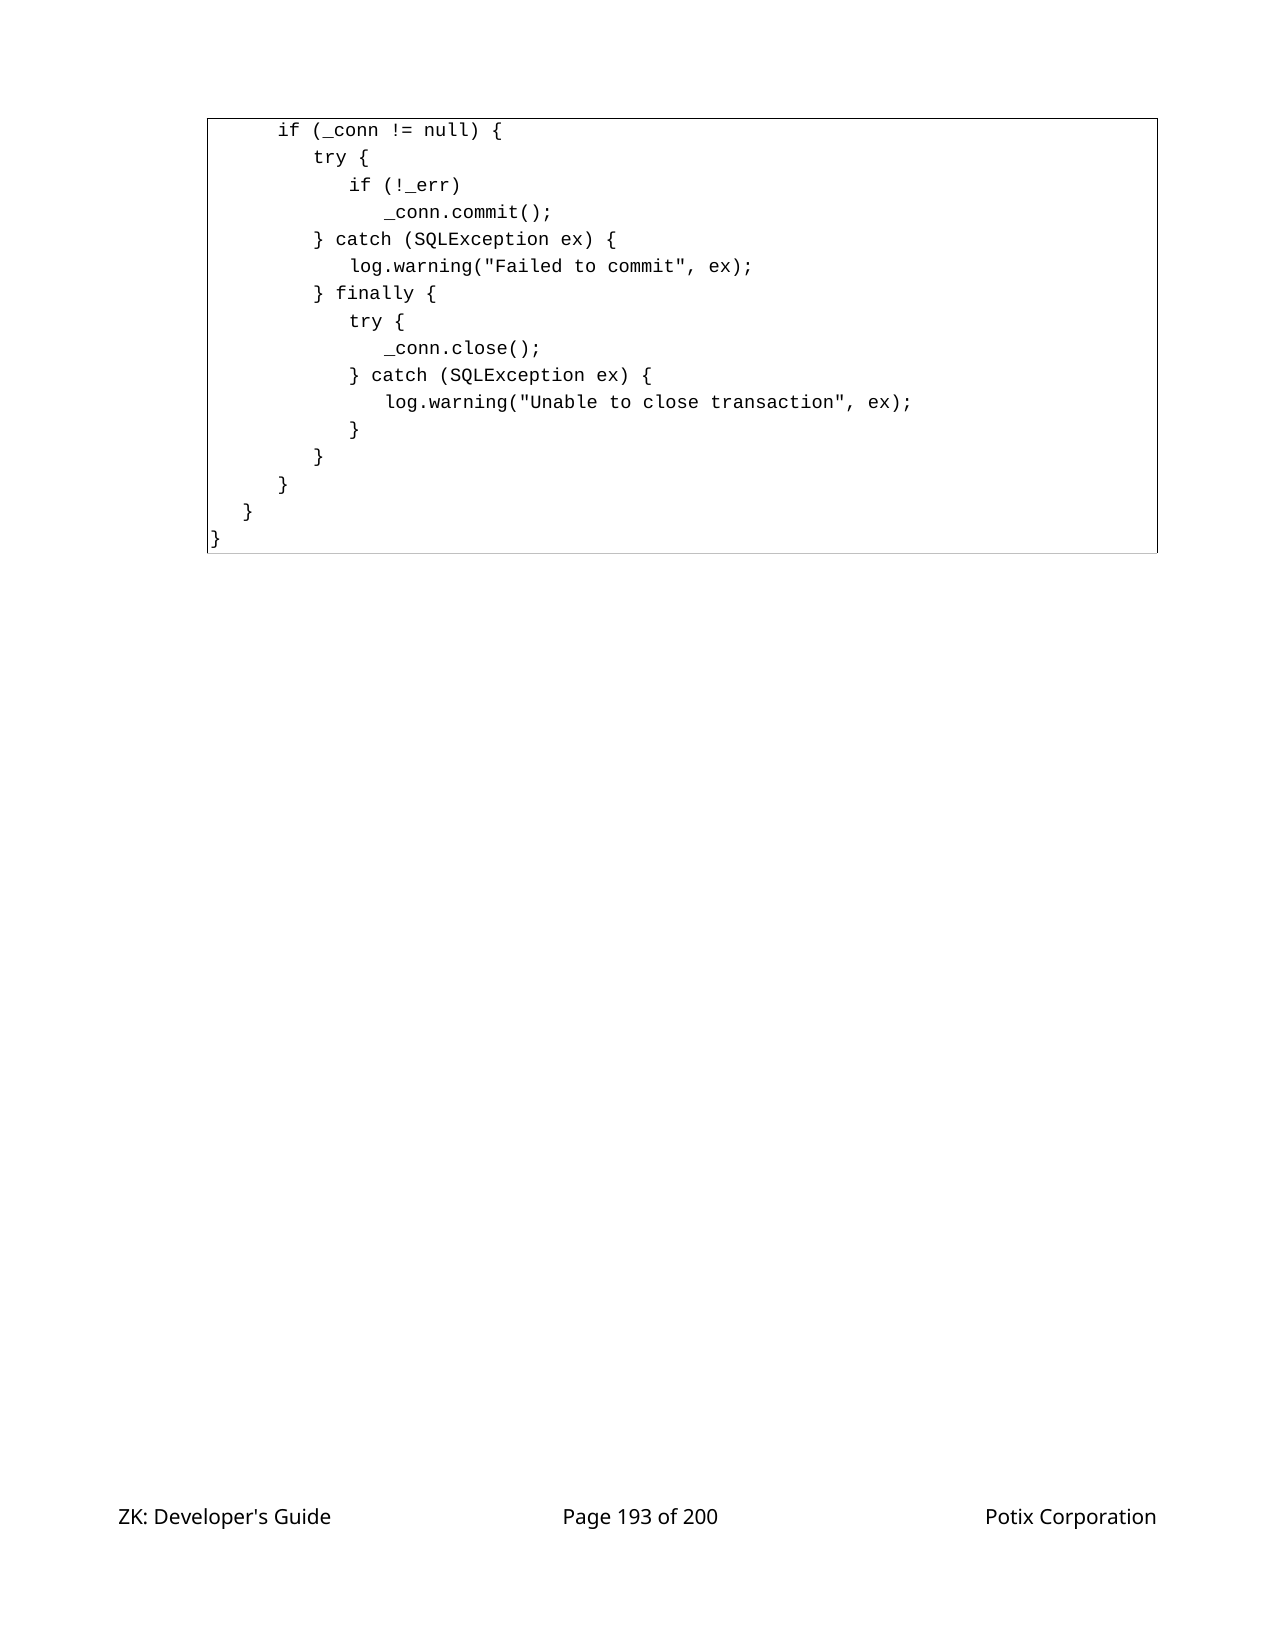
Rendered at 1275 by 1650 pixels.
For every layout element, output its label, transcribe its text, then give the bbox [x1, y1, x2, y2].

text } catch (SQLException ex) { [208, 227, 1157, 251]
text if (!_err) [208, 172, 1157, 197]
text _conn.commit(); [208, 200, 1157, 224]
text } [208, 472, 1157, 496]
text _conn.close(); [208, 336, 1157, 360]
text try { [208, 308, 1157, 333]
text } [208, 499, 1157, 523]
text } catch (SQLException ex) { [208, 363, 1157, 387]
text log.warning("Unable to close transaction", ex); [208, 390, 1157, 414]
text log.warning("Failed to commit", ex); [208, 254, 1157, 278]
text } [208, 444, 1157, 469]
text } finally { [208, 281, 1157, 306]
text } [208, 526, 1157, 553]
text } [208, 417, 1157, 441]
text try { [208, 145, 1157, 169]
text if (_conn != null) { [208, 119, 1157, 142]
